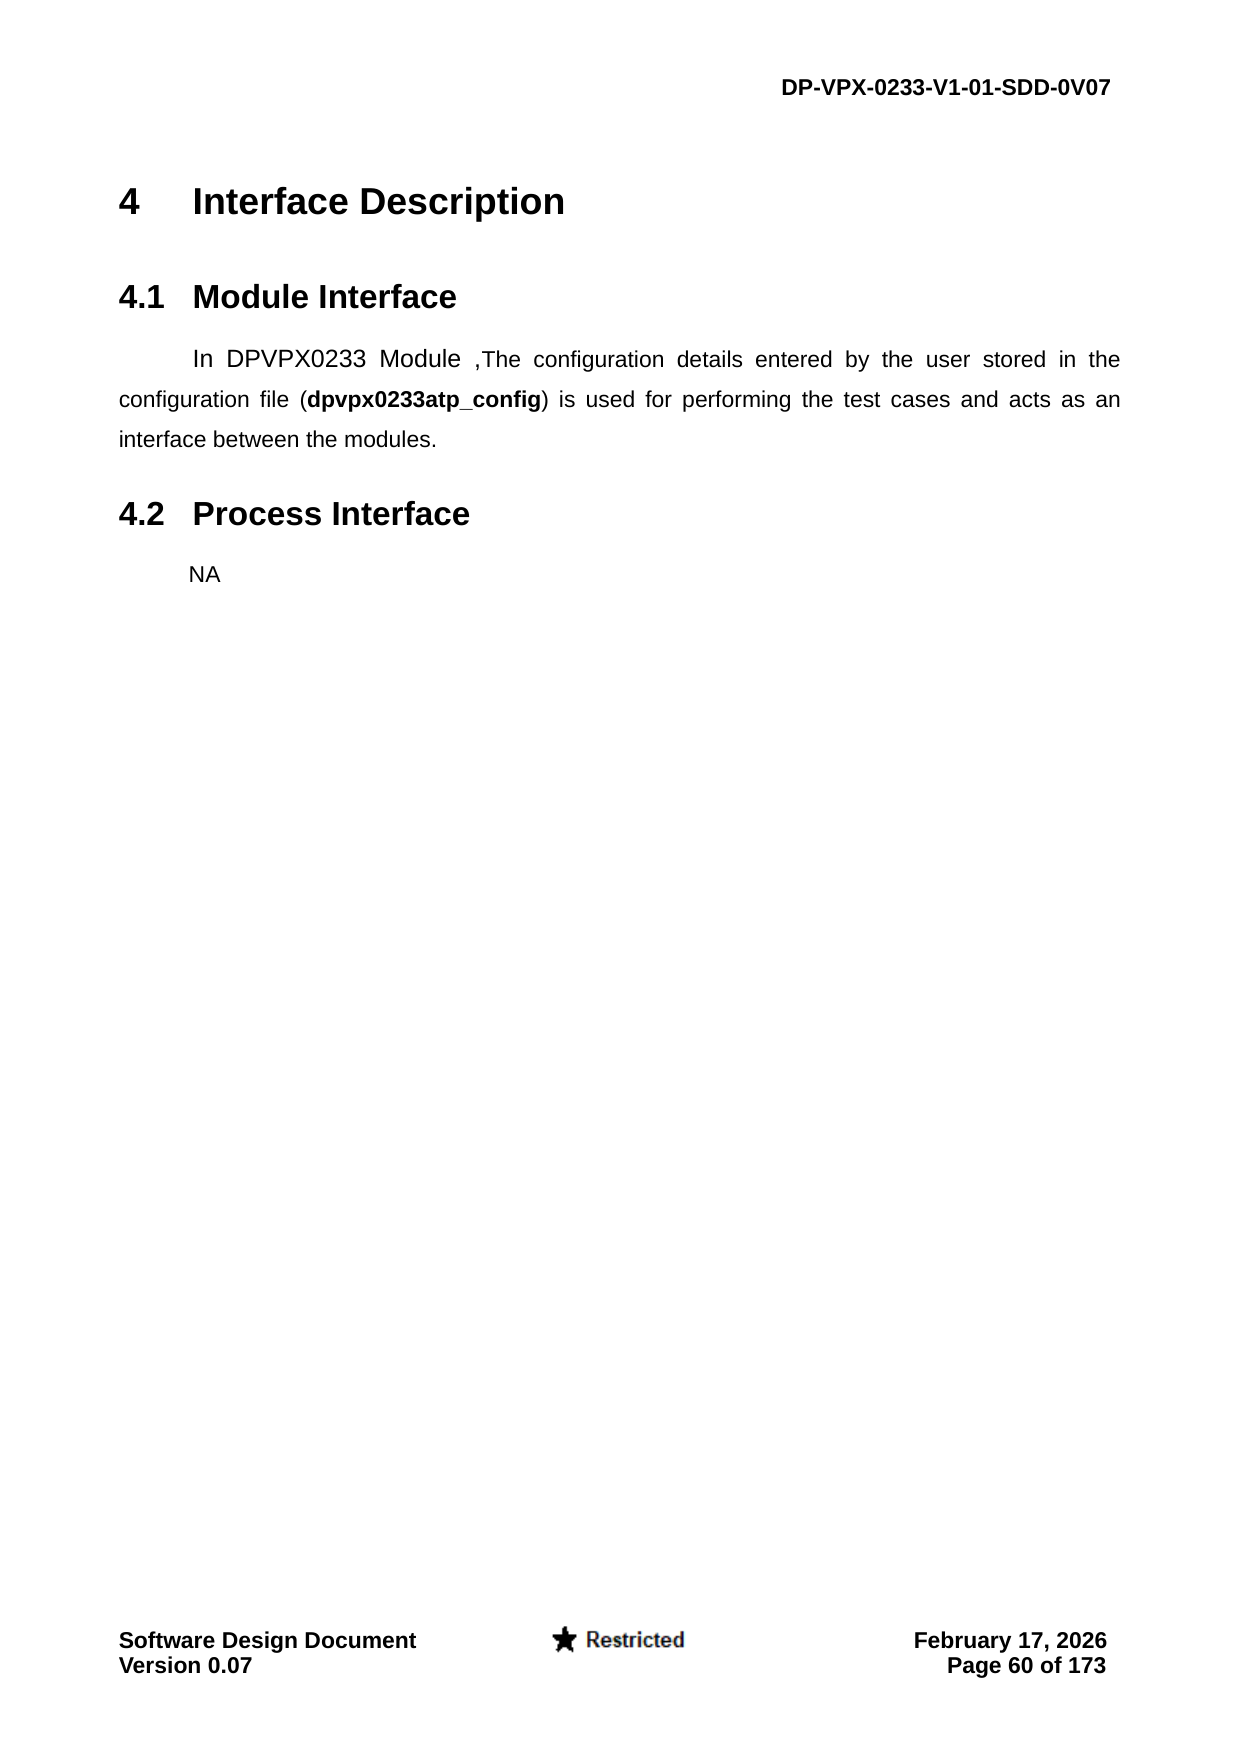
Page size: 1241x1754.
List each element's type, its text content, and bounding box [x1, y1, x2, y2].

text In DPVPX0233 Module ,The configuration details entered by the user stored in the configuration file (dpvpx0233atp_config) is used for performing the test cases and acts as an interface between the modules. [118, 344, 1122, 452]
subtitle Process Interface [118, 494, 1122, 533]
text NA [118, 562, 1122, 587]
subtitle Module Interface [118, 277, 1122, 315]
picture [542, 1617, 698, 1662]
subtitle Interface Description [118, 179, 1122, 223]
